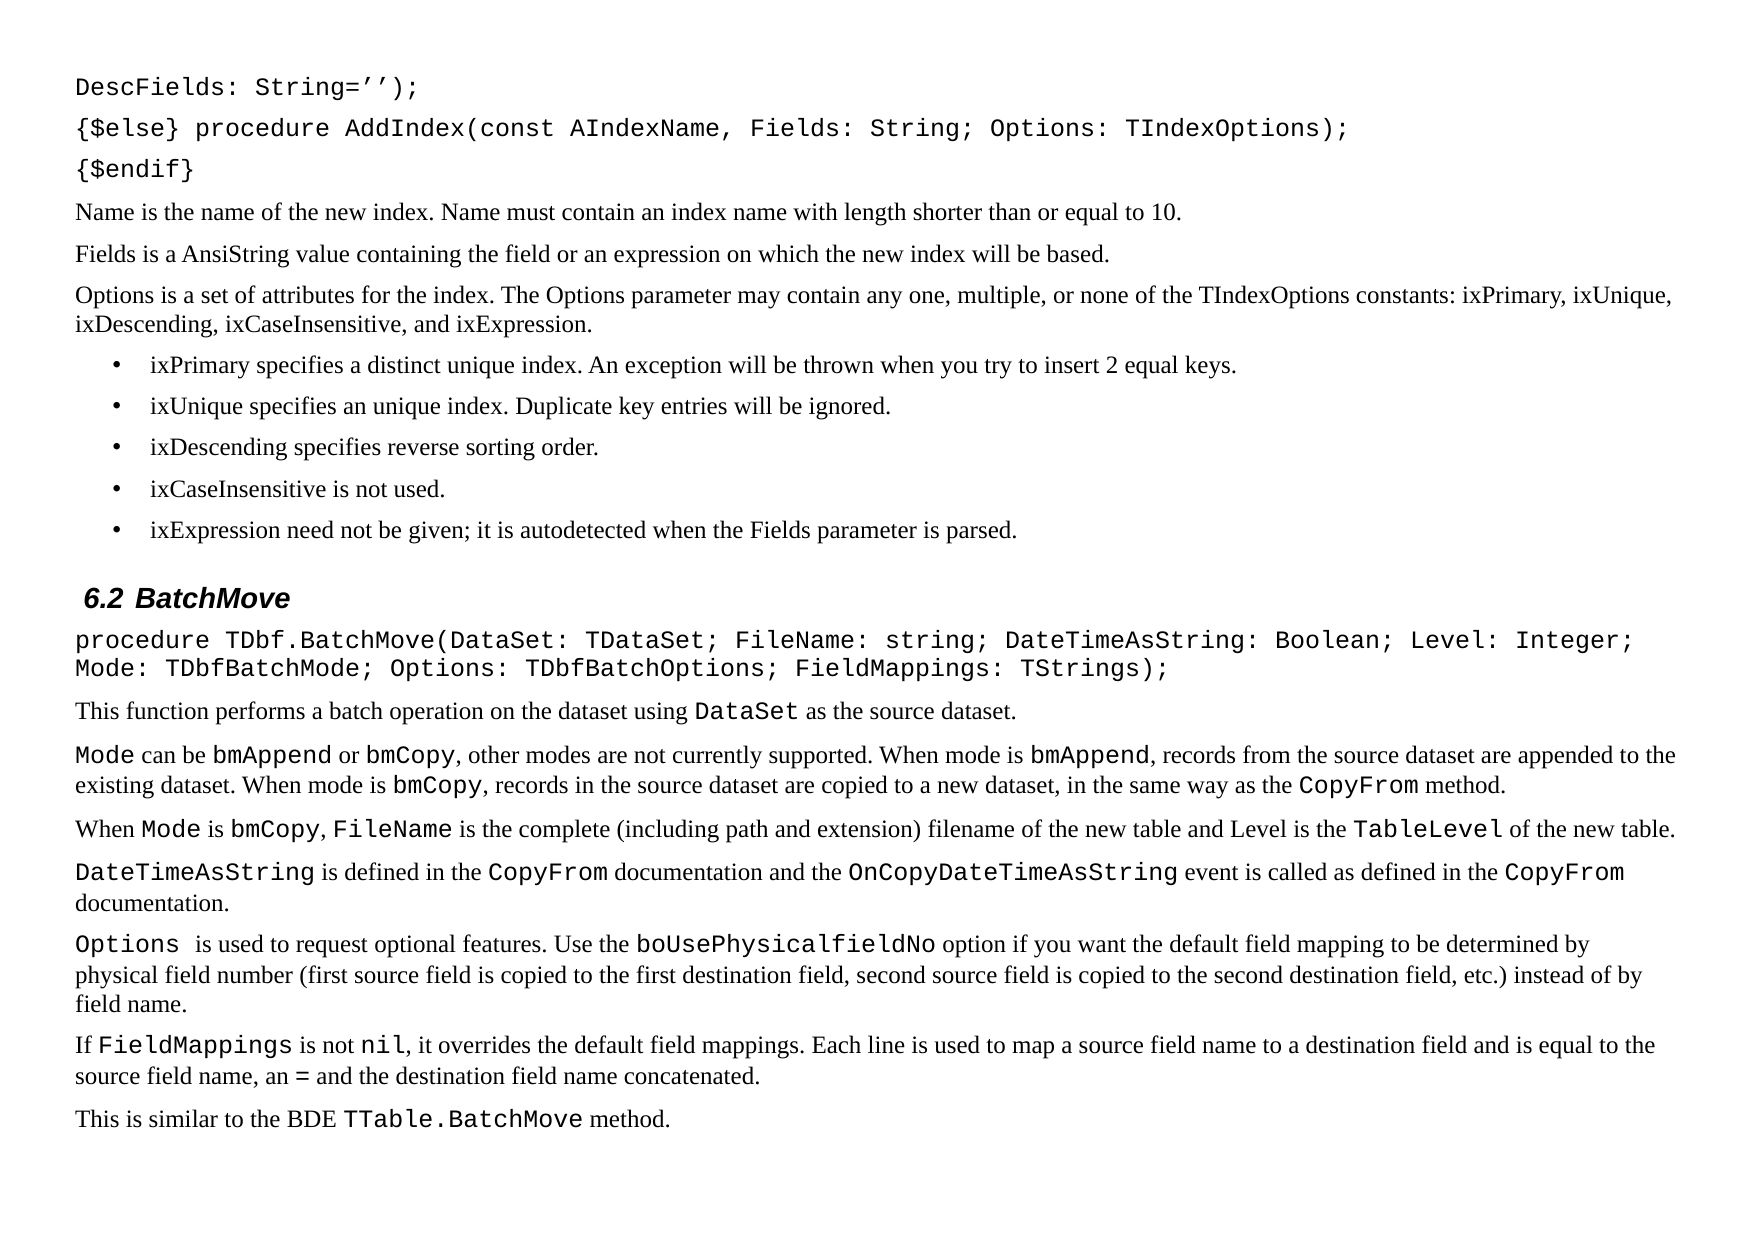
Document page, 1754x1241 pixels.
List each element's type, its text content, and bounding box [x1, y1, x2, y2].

text Options is a set of attributes for the index. The Options parameter may contain any one, multiple, or none of the TIndexOptions constants: ixPrimary, ixUnique, ixDescending, ixCaseInsensitive, and ixExpression. [75, 280, 1679, 337]
text procedure TDbf.BatchMove(DataSet: TDataSet; FileName: string; DateTimeAsString: Boolean; Level: Integer; Mode: TDbfBatchMode; Options: TDbfBatchOptions; FieldMappings: TStrings); [75, 627, 1679, 684]
list ixCaseInsensitive is not used. [112, 474, 1679, 502]
text DateTimeAsString is defined in the CopyFrom documentation and the OnCopyDateTimeAsString event is called as defined in the CopyFrom documentation. [75, 857, 1679, 917]
list ixUnique specifies an unique index. Duplicate key entries will be ignored. [112, 391, 1679, 420]
text {$endif} [75, 157, 1679, 185]
list ixPrimary specifies a distinct unique index. An exception will be thrown when you try to insert 2 equal keys. [112, 350, 1679, 379]
text Fields is a AnsiString value containing the field or an expression on which the new index will be based. [75, 239, 1679, 267]
list ixExpression need not be given; it is autodetected when the Fields parameter is parsed. [112, 515, 1679, 544]
text Name is the name of the new index. Name must contain an index name with length shorter than or equal to 10. [75, 197, 1679, 226]
text Mode can be bmAppend or bmCopy, other modes are not currently supported. When mode is bmAppend, records from the source dataset are appended to the existing dataset. When mode is bmCopy, records in the source dataset are copied to a new dataset, in the same way as the CopyFrom method. [75, 740, 1679, 801]
text Options is used to request optional features. Use the boUsePhysicalfieldNo option if you want the default field mapping to be determined by physical field number (first source field is copied to the first destination field, second source field is copied to the second destination field, etc.) instead of by field name. [75, 929, 1679, 1018]
text {$else} procedure AddIndex(const AIndexName, Fields: String; Options: TIndexOptions); [75, 116, 1679, 144]
text DescFields: String=’’); [75, 75, 1679, 103]
subtitle BatchMove [75, 581, 1679, 615]
text This is similar to the BDE TTable.BatchMove method. [75, 1104, 1679, 1135]
text When Mode is bmCopy, FileName is the complete (including path and extension) filename of the new table and Level is the TableLevel of the new table. [75, 814, 1679, 845]
text This function performs a batch operation on the dataset using DataSet as the source dataset. [75, 696, 1679, 727]
list ixDescending specifies reverse sorting order. [112, 432, 1679, 461]
text If FieldMappings is not nil, it overrides the default field mappings. Each line is used to map a source field name to a destination field and is equal to the source field name, an = and the destination field name concatenated. [75, 1030, 1679, 1092]
